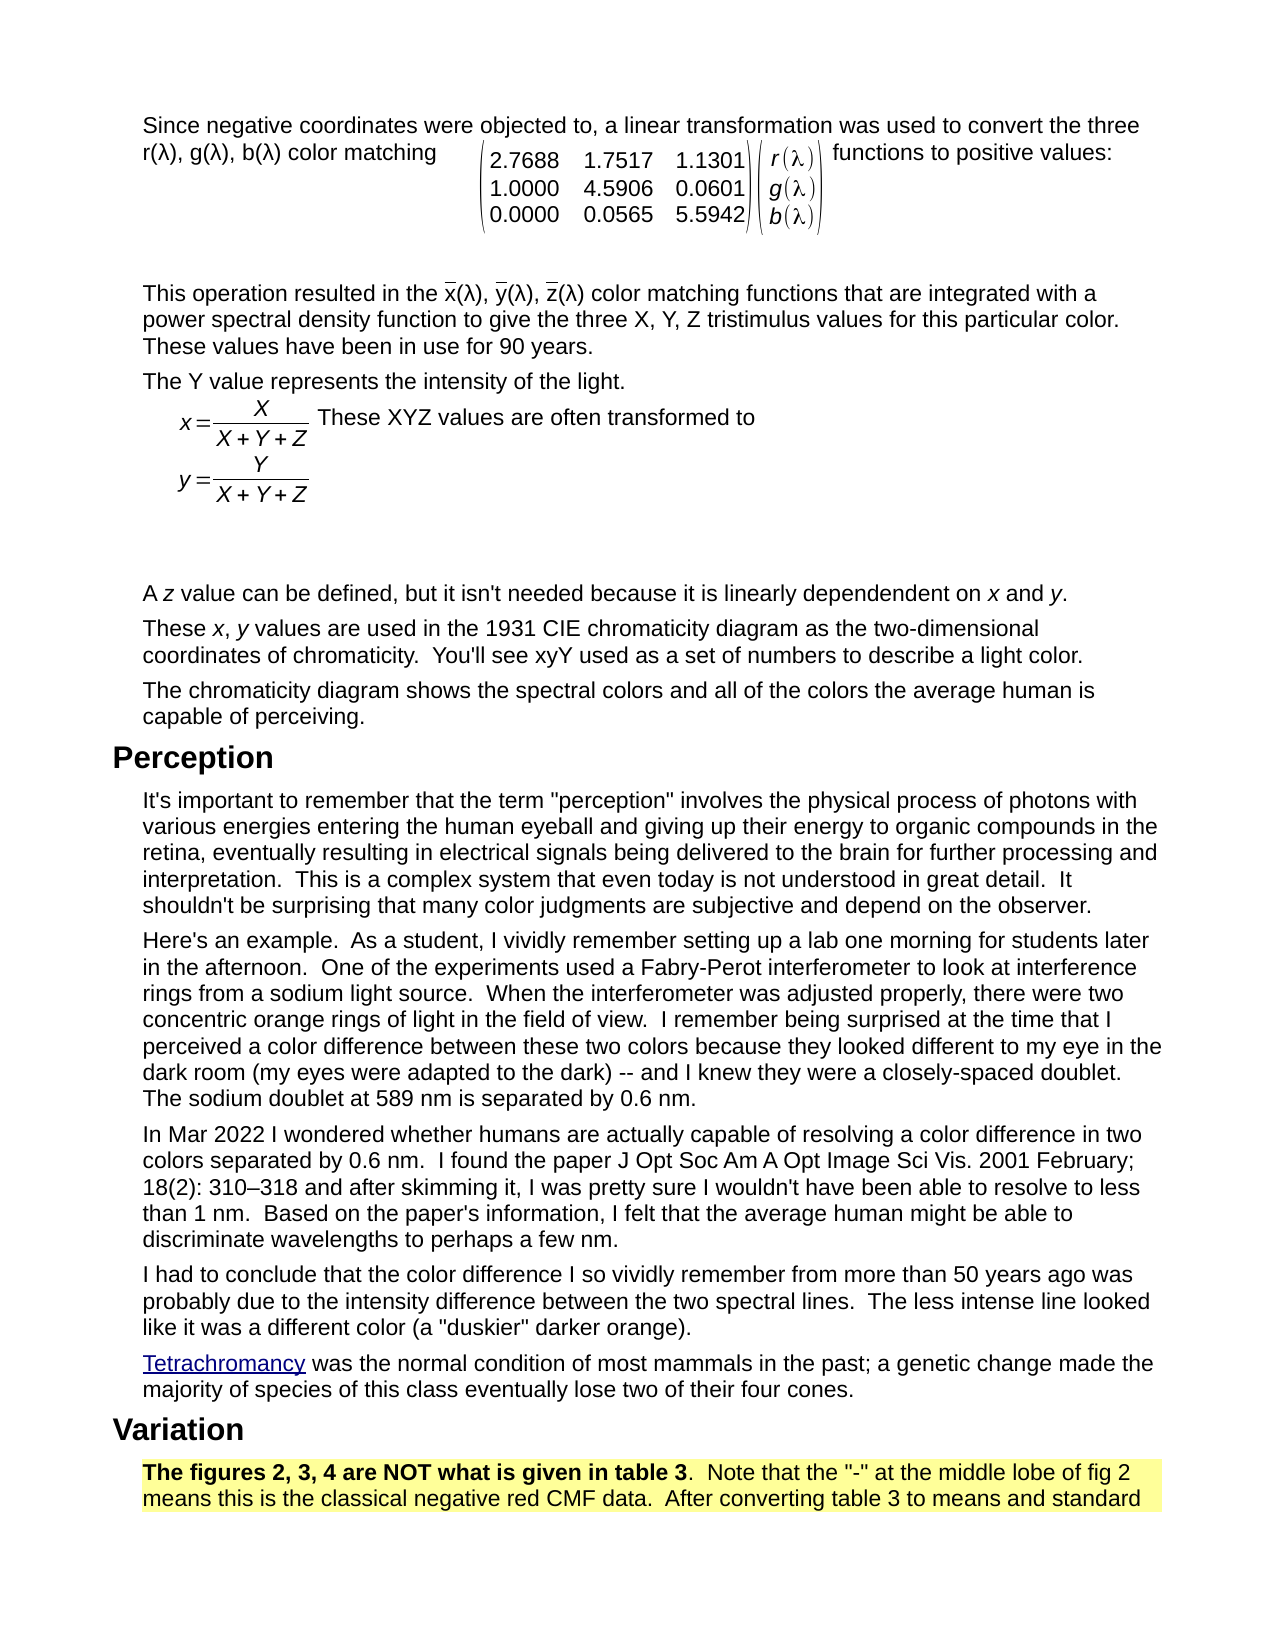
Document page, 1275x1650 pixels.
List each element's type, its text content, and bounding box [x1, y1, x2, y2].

text Since negative coordinates were objected to, a linear transformation was used to convert the three r(λ), g(λ), b(λ) color matching functions to positive values: [142, 112, 1162, 165]
text I had to conclude that the color difference I so vividly remember from more than 50 years ago was probably due to the intensity difference between the two spectral lines. The less intense line looked like it was a different color (a "duskier" darker orange). [142, 1261, 1162, 1341]
text In Mar 2022 I wondered whether humans are actually capable of resolving a color difference in two colors separated by 0.6 nm. I found the paper J Opt Soc Am A Opt Image Sci Vis. 2001 February; 18(2): 310–318 and after skimming it, I was pretty sure I wouldn't have been able to resolve to less than 1 nm. Based on the paper's information, I felt that the average human might be able to discriminate wavelengths to perhaps a few nm. [142, 1121, 1162, 1252]
text This operation resulted in the x(λ), y(λ), z(λ) color matching functions that are integrated with a power spectral density function to give the three X, Y, Z tristimulus values for this particular color. These values have been in use for 90 years. [142, 280, 1162, 359]
text A z value can be defined, but it isn't needed because it is linearly dependendent on x and y. [142, 580, 1162, 606]
subtitle Perception [112, 739, 1162, 774]
text These x, y values are used in the 1931 CIE chromaticity diagram as the two-dimensional coordinates of chromaticity. You'll see xyY used as a set of numbers to describe a light color. [142, 615, 1162, 668]
text It's important to remember that the term "perception" involves the physical process of photons with various energies entering the human eyeball and giving up their energy to organic compounds in the retina, eventually resulting in electrical signals being delivered to the brain for further processing and interpretation. This is a complex system that even today is not understood in great detail. It shouldn't be surprising that many color judgments are subjective and depend on the observer. [142, 787, 1162, 918]
subtitle Variation [112, 1411, 1162, 1447]
text The Y value represents the intensity of the light. [142, 368, 1162, 394]
text These XYZ values are often transformed to [142, 403, 1162, 430]
text The chromaticity diagram shows the spectral colors and all of the colors the average human is capable of perceiving. [142, 677, 1162, 730]
text Tetrachromancy was the normal condition of most mammals in the past; a genetic change made the majority of species of this class eventually lose two of their four cones. [142, 1349, 1162, 1402]
text Here's an example. As a student, I vividly remember setting up a lab one morning for students later in the afternoon. One of the experiments used a Fabry-Perot interferometer to look at interference rings from a sodium light source. When the interferometer was adjusted properly, there were two concentric orange rings of light in the field of view. I remember being surprised at the time that I perceived a color difference between these two colors because they looked different to my eye in the dark room (my eyes were adapted to the dark) -- and I knew they were a closely-spaced doublet. The sodium doublet at 589 nm is separated by 0.6 nm. [142, 927, 1162, 1112]
text The figures 2, 3, 4 are NOT what is given in table 3. Note that the "-" at the middle lobe of fig 2 means this is the classical negative red CMF data. After converting table 3 to means and standard [142, 1459, 1162, 1512]
